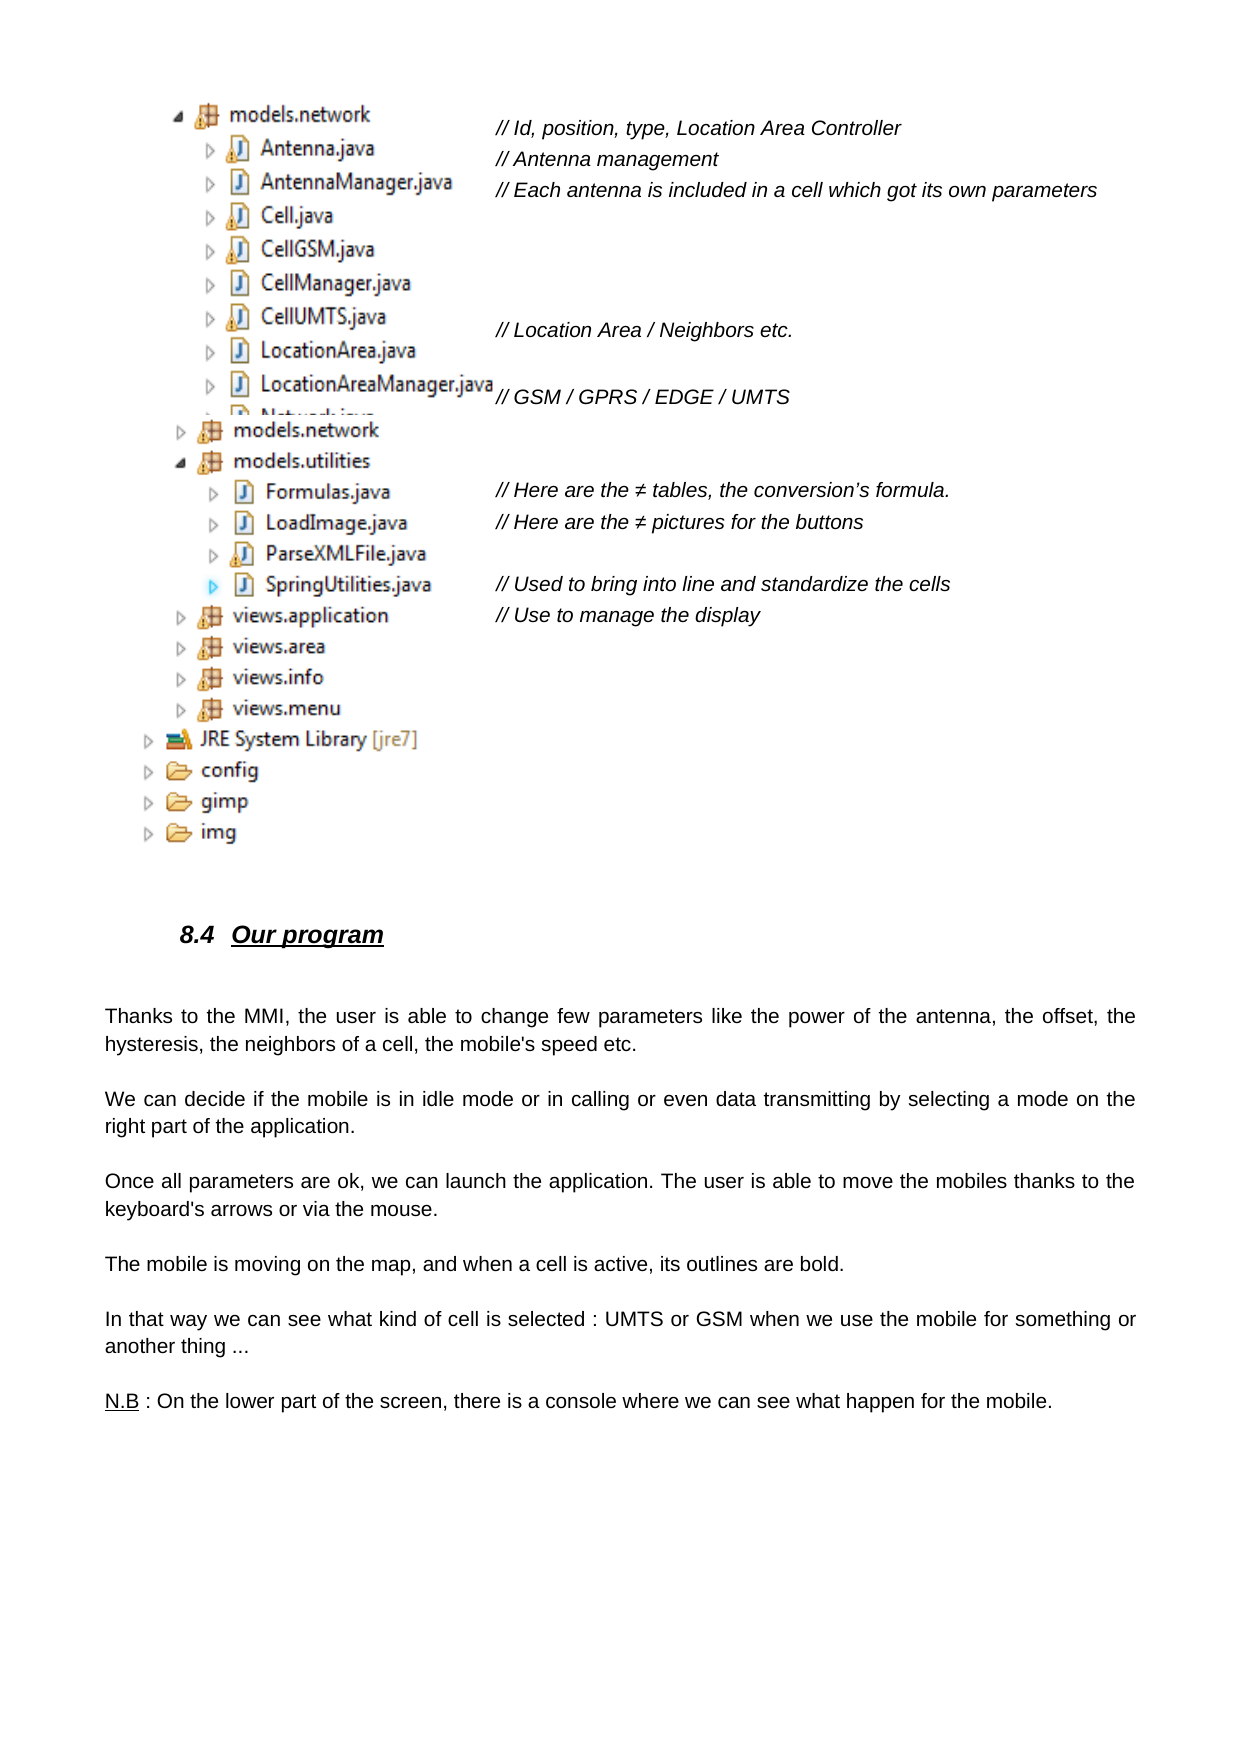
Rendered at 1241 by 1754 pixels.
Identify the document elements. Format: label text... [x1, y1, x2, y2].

text N.B : On the lower part of the screen, there is a console where we can see what happen for the mobile. [104, 1389, 1138, 1413]
table_cell // Id, position, type, Location Area Controller // Antenna management // Each antenna is included in a cell which got its own parameters // Location Area / Neighbors etc. // GSM / GPRS / EDGE / UMTS // Here are the ≠ tables, the conversion’s formula. // Here are the ≠ pictures for the buttons // Used to bring into line and standardize the cells // Use to manage the display [485, 75, 1194, 854]
table_cell [101, 75, 485, 854]
text We can decide if the mobile is in idle mode or in calling or even data transmitting by selecting a mode on the right part of the application. [104, 1087, 1138, 1138]
text The mobile is moving on the map, and when a cell is active, its outlines are bold. [104, 1252, 1138, 1276]
text In that way we can see what kind of cell is selected : UMTS or GSM when we use the mobile for something or another thing ... [104, 1307, 1138, 1358]
text Once all parameters are ok, we can launch the application. The user is able to move the mobiles thanks to the keyboard's arrows or via the mouse. [104, 1169, 1138, 1221]
text Thanks to the MMI, the user is able to change few parameters like the power of the antenna, the offset, the hysteresis, the neighbors of a cell, the mobile's speed etc. [104, 1004, 1138, 1056]
subtitle Our program [179, 920, 1138, 949]
